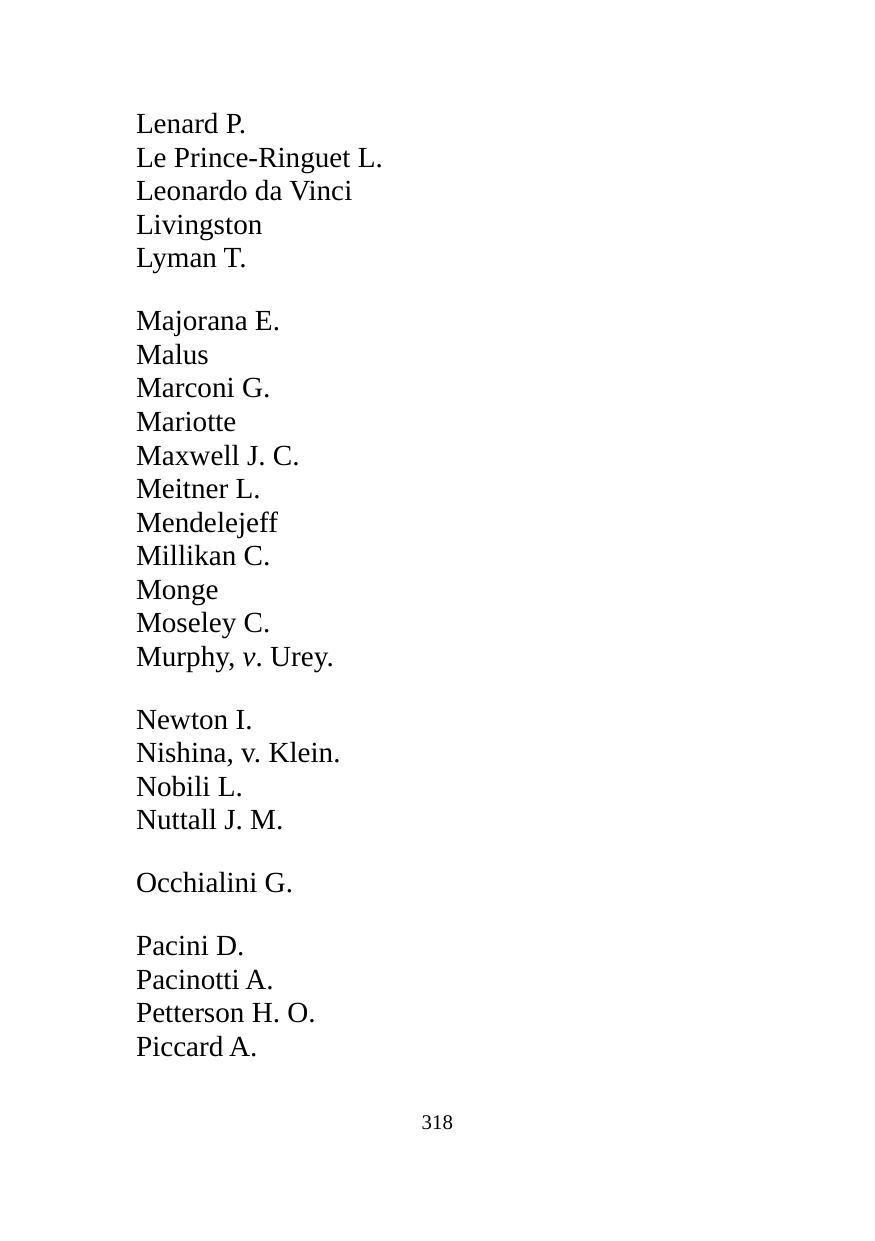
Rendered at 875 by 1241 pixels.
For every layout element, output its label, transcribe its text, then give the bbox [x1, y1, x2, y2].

text Occhialini G. [106, 866, 768, 899]
text Piccard A. [106, 1029, 768, 1063]
text Lenard P. [106, 106, 768, 140]
text Lyman T. [106, 240, 768, 274]
text Malus [106, 337, 768, 371]
text Monge [106, 572, 768, 605]
text Meitner L. [106, 471, 768, 505]
text Leonardo da Vinci [106, 173, 768, 207]
text Nishina, v. Klein. [106, 735, 768, 769]
text Moseley C. [106, 605, 768, 639]
text Murphy, v. Urey. [106, 639, 768, 672]
text Marconi G. [106, 371, 768, 404]
text Newton I. [106, 702, 768, 735]
text Nuttall J. M. [106, 802, 768, 836]
text Le Prince-Ringuet L. [106, 140, 768, 173]
text Mendelejeff [106, 505, 768, 538]
text Majorana E. [106, 303, 768, 337]
text Petterson H. O. [106, 996, 768, 1029]
text Pacinotti A. [106, 962, 768, 996]
text Nobili L. [106, 769, 768, 802]
text Mariotte [106, 404, 768, 438]
text Millikan C. [106, 538, 768, 572]
text Pacini D. [106, 928, 768, 962]
text Maxwell J. C. [106, 438, 768, 471]
text Livingston [106, 207, 768, 240]
